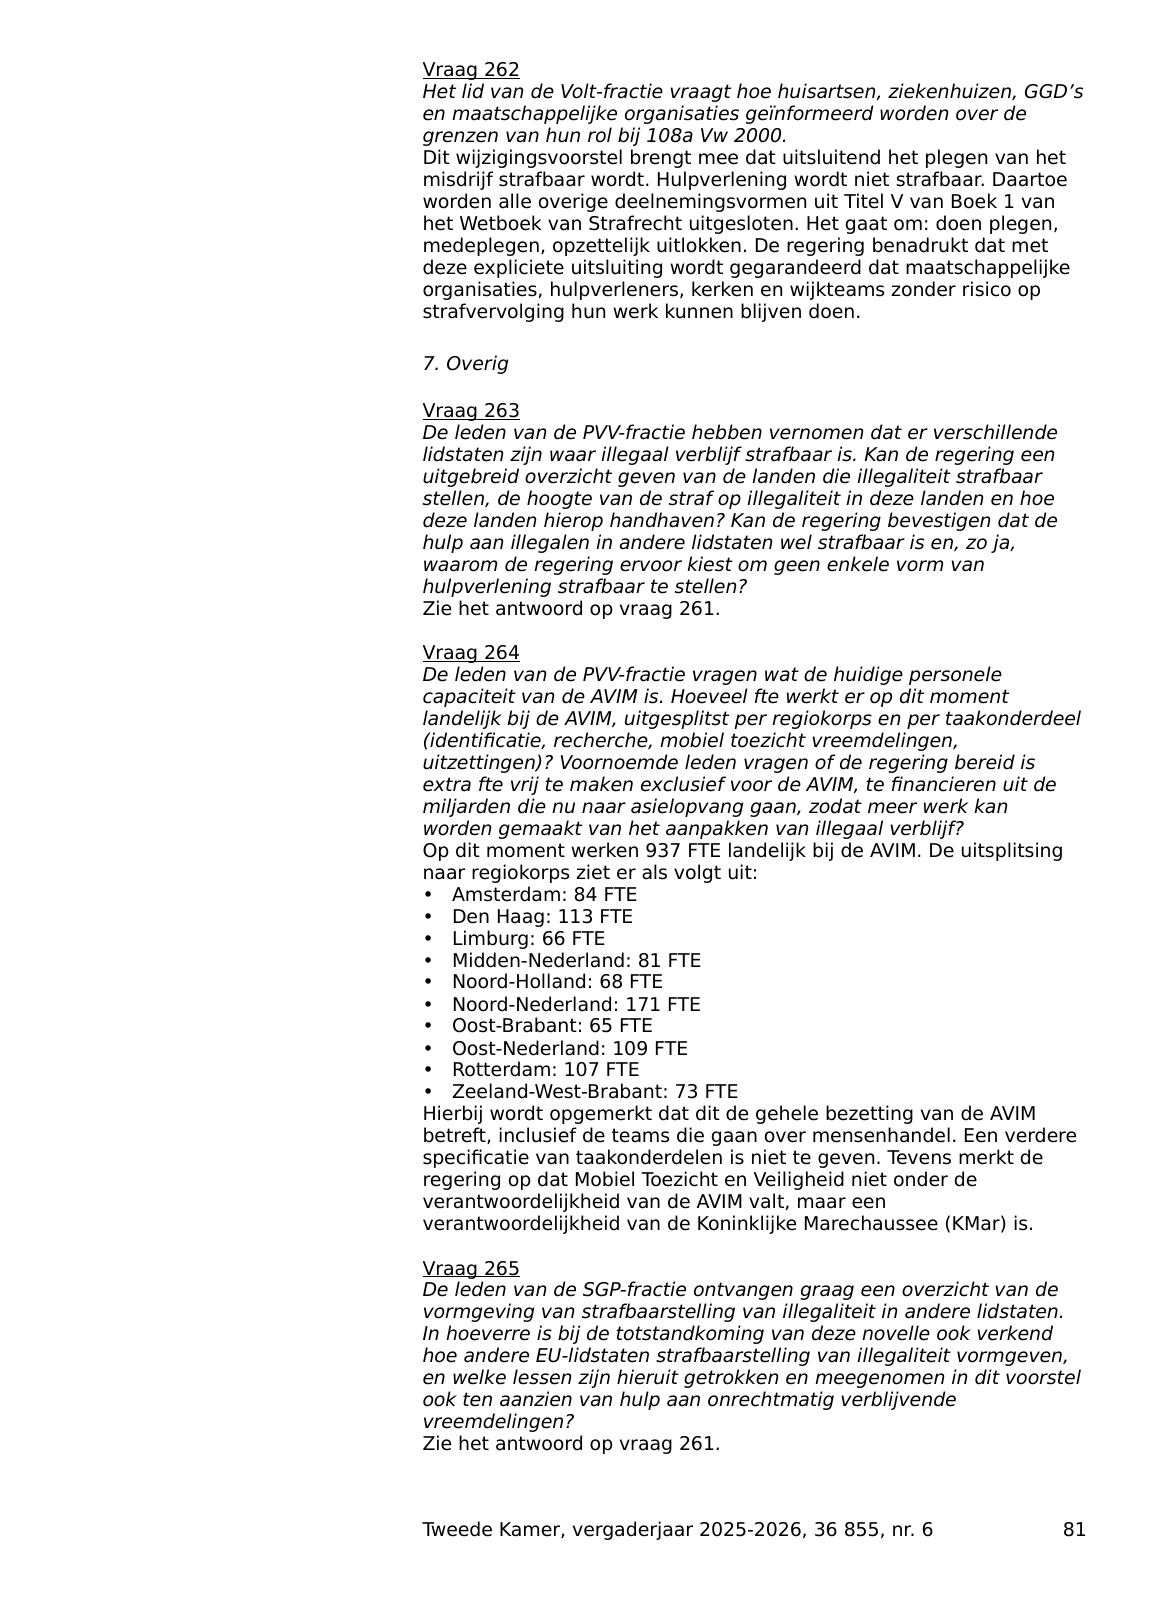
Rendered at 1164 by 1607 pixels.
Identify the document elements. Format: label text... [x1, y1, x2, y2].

text Vraag 262 [422, 59, 1087, 81]
text • Noord-Nederland: 171 FTE [422, 993, 1087, 1015]
text Het lid van de Volt-fractie vraagt hoe huisartsen, ziekenhuizen, GGD’s en maatschappelijke organisaties geïnformeerd worden over de grenzen van hun rol bij 108a Vw 2000. [422, 81, 1087, 147]
text • Oost-Nederland: 109 FTE [422, 1037, 1087, 1059]
text Vraag 263 [422, 400, 1087, 422]
text Op dit moment werken 937 FTE landelijk bij de AVIM. De uitsplitsing naar regiokorps ziet er als volgt uit: [422, 839, 1087, 883]
text • Noord-Holland: 68 FTE [422, 971, 1087, 993]
text • Amsterdam: 84 FTE [422, 883, 1087, 906]
text • Zeeland-West-Brabant: 73 FTE [422, 1081, 1087, 1103]
text • Rotterdam: 107 FTE [422, 1059, 1087, 1081]
text Hierbij wordt opgemerkt dat dit de gehele bezetting van de AVIM betreft, inclusief de teams die gaan over mensenhandel. Een verdere specificatie van taakonderdelen is niet te geven. Tevens merkt de regering op dat Mobiel Toezicht en Veiligheid niet onder de verantwoordelijkheid van de AVIM valt, maar een verantwoordelijkheid van de Koninklijke Marechaussee (KMar) is. [422, 1103, 1087, 1235]
text • Limburg: 66 FTE [422, 927, 1087, 949]
subtitle 7. Overig [422, 353, 1087, 375]
text Vraag 264 [422, 642, 1087, 664]
text • Oost-Brabant: 65 FTE [422, 1015, 1087, 1037]
text Zie het antwoord op vraag 261. [422, 598, 1087, 619]
text De leden van de PVV-fractie vragen wat de huidige personele capaciteit van de AVIM is. Hoeveel fte werkt er op dit moment landelijk bij de AVIM, uitgesplitst per regiokorps en per taakonderdeel (identificatie, recherche, mobiel toezicht vreemdelingen, uitzettingen)? Voornoemde leden vragen of de regering bereid is extra fte vrij te maken exclusief voor de AVIM, te financieren uit de miljarden die nu naar asielopvang gaan, zodat meer werk kan worden gemaakt van het aanpakken van illegaal verblijf? [422, 664, 1087, 839]
text De leden van de PVV-fractie hebben vernomen dat er verschillende lidstaten zijn waar illegaal verblijf strafbaar is. Kan de regering een uitgebreid overzicht geven van de landen die illegaliteit strafbaar stellen, de hoogte van de straf op illegaliteit in deze landen en hoe deze landen hierop handhaven? Kan de regering bevestigen dat de hulp aan illegalen in andere lidstaten wel strafbaar is en, zo ja, waarom de regering ervoor kiest om geen enkele vorm van hulpverlening strafbaar te stellen? [422, 422, 1087, 598]
text De leden van de SGP-fractie ontvangen graag een overzicht van de vormgeving van strafbaarstelling van illegaliteit in andere lidstaten. In hoeverre is bij de totstandkoming van deze novelle ook verkend hoe andere EU-lidstaten strafbaarstelling van illegaliteit vormgeven, en welke lessen zijn hieruit getrokken en meegenomen in dit voorstel ook ten aanzien van hulp aan onrechtmatig verblijvende vreemdelingen? [422, 1279, 1087, 1433]
text • Midden-Nederland: 81 FTE [422, 949, 1087, 971]
text Vraag 265 [422, 1257, 1087, 1279]
text • Den Haag: 113 FTE [422, 906, 1087, 927]
text Dit wijzigingsvoorstel brengt mee dat uitsluitend het plegen van het misdrijf strafbaar wordt. Hulpverlening wordt niet strafbaar. Daartoe worden alle overige deelnemingsvormen uit Titel V van Boek 1 van het Wetboek van Strafrecht uitgesloten. Het gaat om: doen plegen, medeplegen, opzettelijk uitlokken. De regering benadrukt dat met deze expliciete uitsluiting wordt gegarandeerd dat maatschappelijke organisaties, hulpverleners, kerken en wijkteams zonder risico op strafvervolging hun werk kunnen blijven doen. [422, 147, 1087, 323]
text Zie het antwoord op vraag 261. [422, 1433, 1087, 1455]
